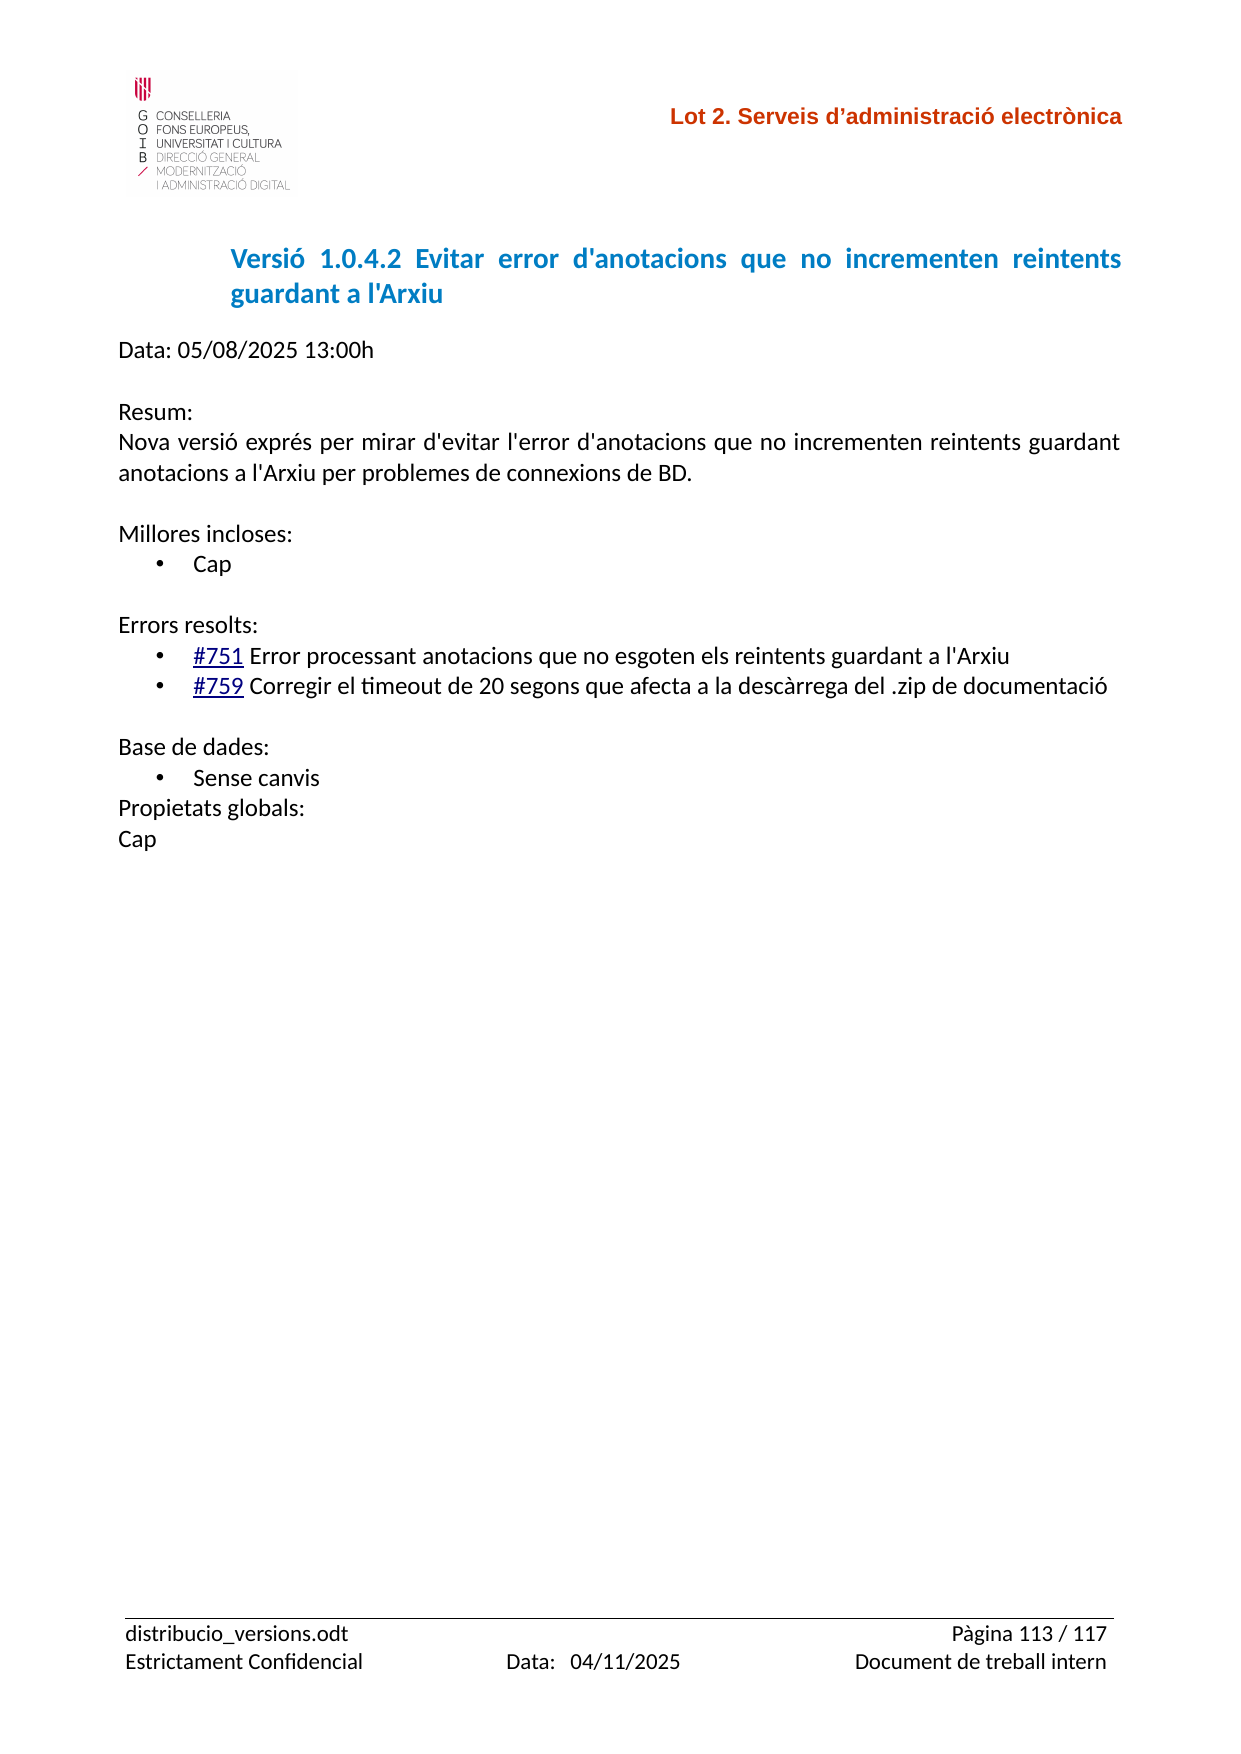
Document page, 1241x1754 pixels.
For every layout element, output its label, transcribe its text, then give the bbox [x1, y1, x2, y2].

picture [126, 70, 299, 197]
text Nova versió exprés per mirar d'evitar l'error d'anotacions que no incrementen reintents guardant anotacions a l'Arxiu per problemes de connexions de BD. [118, 426, 1122, 487]
subtitle Versió 1.0.4.2 Evitar error d'anotacions que no incrementen reintents guardant a l'Arxiu [153, 240, 1122, 311]
text Errors resolts: [118, 609, 1122, 640]
text Propietats globals: [118, 792, 1122, 823]
list Sense canvis [156, 762, 1122, 792]
text Millores incloses: [118, 518, 1122, 548]
text Cap [118, 823, 1122, 853]
text Base de dades: [118, 731, 1122, 762]
text Resum: [118, 396, 1122, 426]
text Data: 05/08/2025 13:00h [118, 335, 1122, 365]
list #759 Corregir el timeout de 20 segons que afecta a la descàrrega del .zip de documentació [156, 670, 1122, 701]
list #751 Error processant anotacions que no esgoten els reintents guardant a l'Arxiu [156, 640, 1122, 670]
list Cap [156, 548, 1122, 579]
